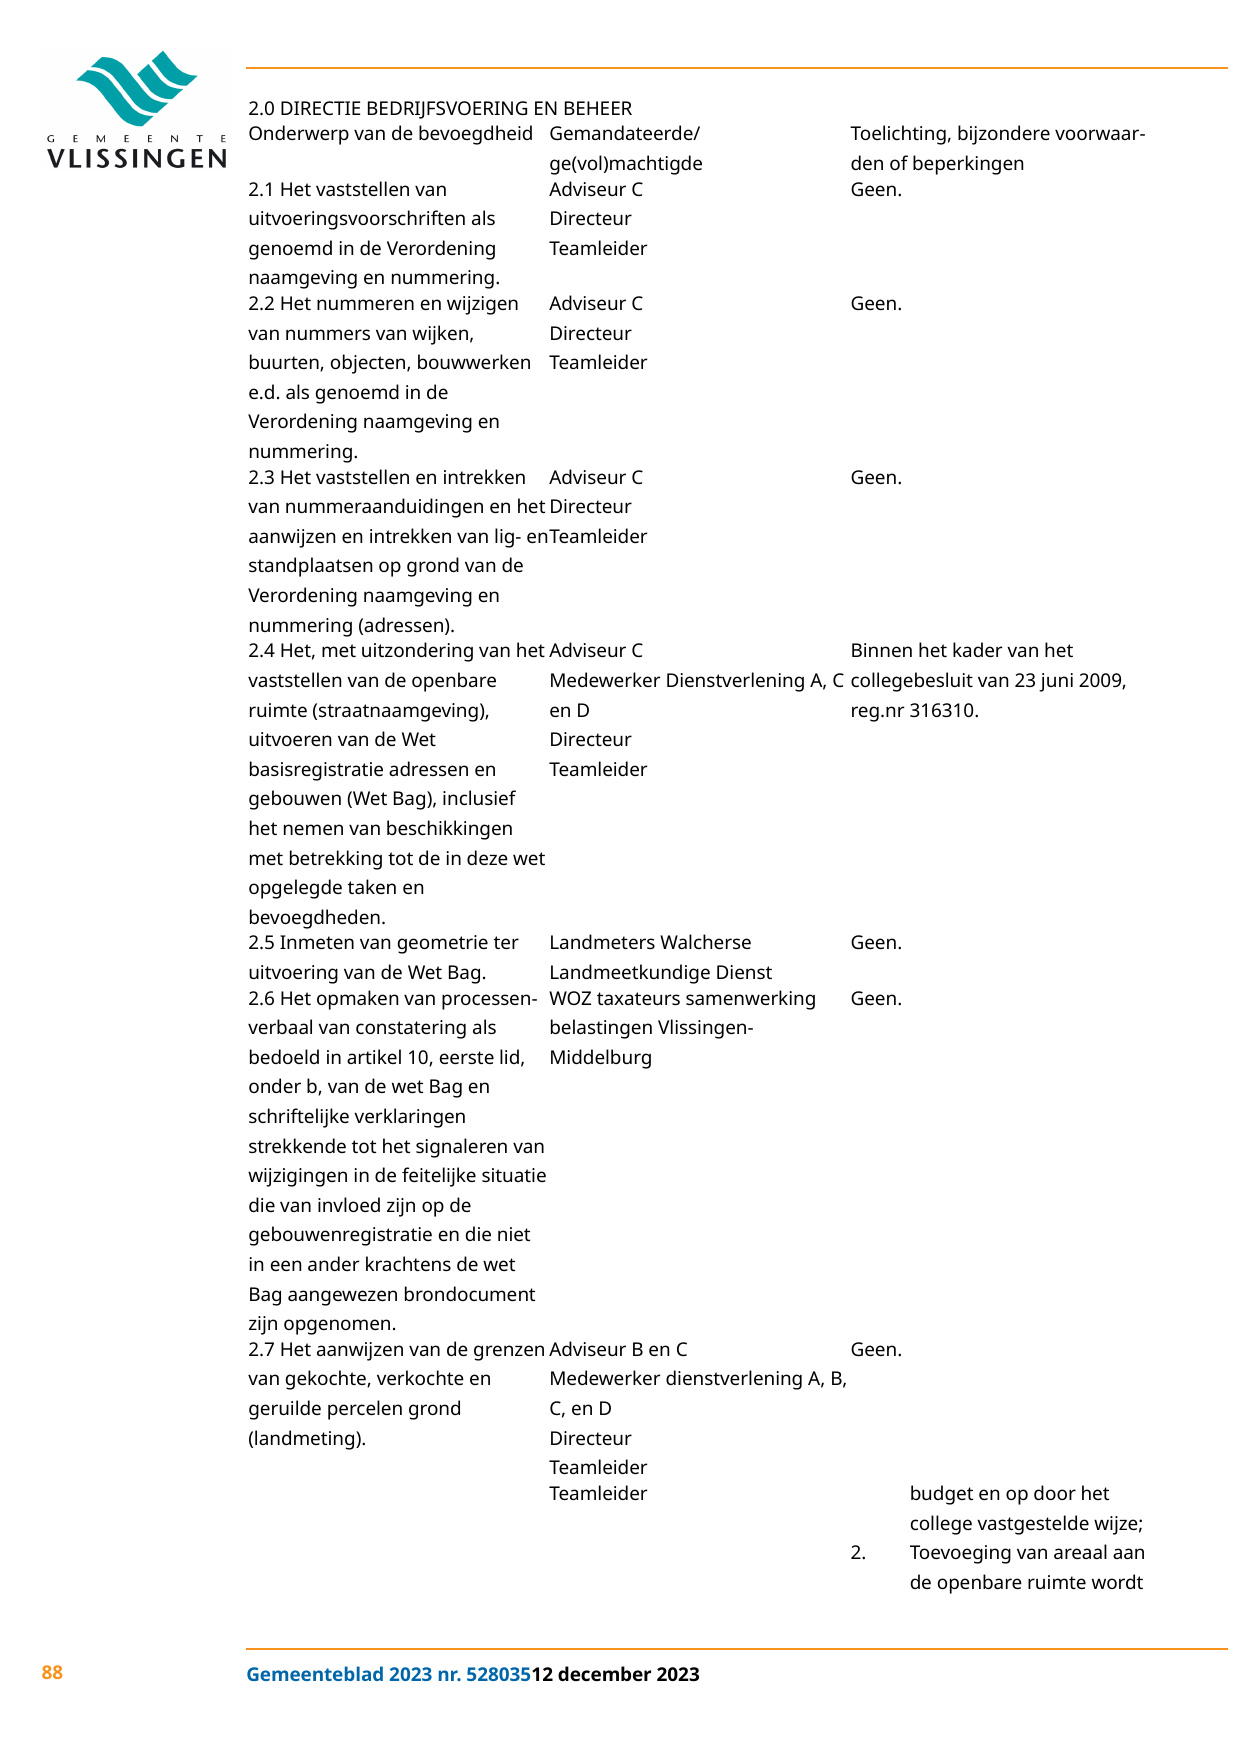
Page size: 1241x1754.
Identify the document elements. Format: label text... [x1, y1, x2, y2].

table_cell 2.5 Inmeten van geometrie ter uitvoering van de Wet Bag. [248, 930, 549, 985]
table_cell Landmeters Walcherse Landmeetkundige Dienst [549, 930, 850, 985]
table_cell 2.4 Het, met uitzondering van het vaststellen van de openbare ruimte (straatnaamgeving), uitvoeren van de Wet basisregistratie adressen en gebouwen (Wet Bag), inclusief het nemen van beschikkingen met betrekking tot de in deze wet opgelegde taken en bevoegdheden. [248, 638, 549, 929]
table_cell WOZ taxateurs samenwerking belastingen Vlissingen-Middelburg [549, 985, 850, 1336]
table_cell Geen. [850, 985, 1152, 1336]
table_cell Gemandateerde/ ge(vol)machtigde [549, 121, 850, 176]
table_cell Geen. [850, 464, 1152, 638]
table_cell Geen. [850, 1336, 1152, 1480]
table_cell Adviseur C Directeur Teamleider [549, 176, 850, 290]
table_cell Geen. [850, 176, 1152, 290]
table_cell Adviseur C Directeur Teamleider [549, 290, 850, 464]
table_cell 2.3 Het vaststellen en intrekken van nummeraanduidingen en het aanwijzen en intrekken van lig- en standplaatsen op grond van de Verordening naamgeving en nummering (adressen). [248, 464, 549, 638]
table_cell 2.1 Het vaststellen van uitvoeringsvoorschriften als genoemd in de Verordening naamgeving en nummering. [248, 176, 549, 290]
picture [41, 47, 231, 172]
table_cell Toelichting, bijzondere voorwaar­den of beperkingen [850, 121, 1152, 176]
table_header 2.0 DIRECTIE BEDRIJFSVOERING EN BEHEER [248, 95, 1152, 121]
table_cell Adviseur C Medewerker Dienstverlening A, C en D Directeur Teamleider [549, 638, 850, 929]
table_cell Adviseur C Directeur Teamleider [549, 464, 850, 638]
table_cell [248, 1480, 549, 1594]
table_cell 2.2 Het nummeren en wijzigen van nummers van wijken, buurten, objecten, bouwwerken e.d. als genoemd in de Verordening naamgeving en nummering. [248, 290, 549, 464]
table_cell Geen. [850, 290, 1152, 464]
table_cell Geen. [850, 930, 1152, 985]
table_cell Onderwerp van de bevoegdheid [248, 121, 549, 176]
table_cell budget en op door het college vastgestelde wijze; Toevoeging van areaal aan de openbare ruimte wordt [850, 1480, 1152, 1594]
table_cell 2.6 Het opmaken van processen-verbaal van constatering als bedoeld in artikel 10, eerste lid, onder b, van de wet Bag en schriftelijke verklaringen strekkende tot het signaleren van wijzigingen in de feitelijke situatie die van invloed zijn op de gebouwenregistratie en die niet in een ander krachtens de wet Bag aangewezen brondocument zijn opgenomen. [248, 985, 549, 1336]
table_cell Adviseur B en C Medewerker dienstverlening A, B, C, en D Directeur Teamleider [549, 1336, 850, 1480]
table_cell Binnen het kader van het collegebesluit van 23 juni 2009, reg.nr 316310. [850, 638, 1152, 929]
table_cell Teamleider [549, 1480, 850, 1594]
table_cell 2.7 Het aanwijzen van de grenzen van gekochte, verkochte en geruilde percelen grond (landmeting). [248, 1336, 549, 1480]
